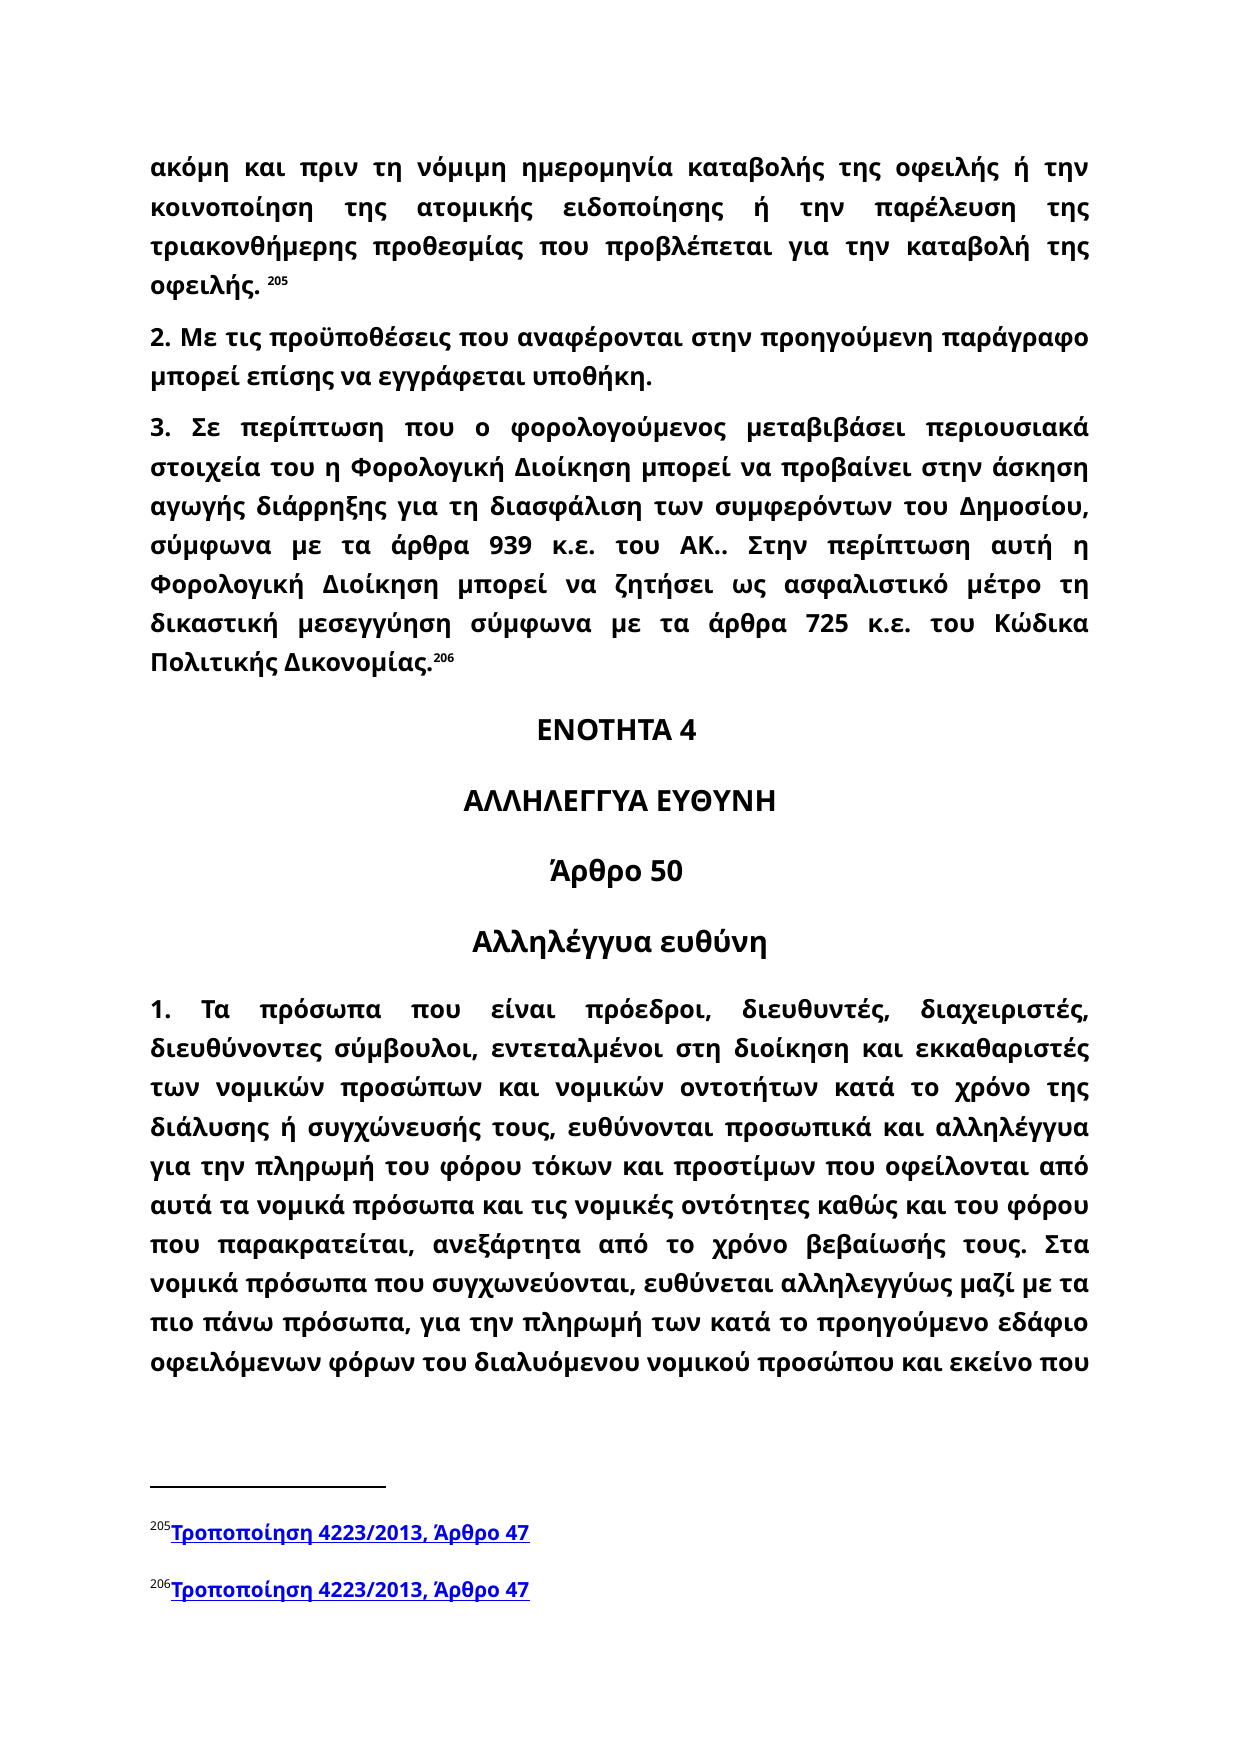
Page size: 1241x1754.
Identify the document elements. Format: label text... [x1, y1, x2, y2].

text 1. Τα πρόσωπα που είναι πρόεδροι, διευθυντές, διαχειριστές, διευθύνοντες σύμβουλοι, εντεταλμένοι στη διοίκηση και εκκαθαριστές των νομικών προσώπων και νομικών οντοτήτων κατά το χρόνο της διάλυσης ή συγχώνευσής τους, ευθύνονται προσωπικά και αλληλέγγυα για την πληρωμή του φόρου τόκων και προστίμων που οφείλονται από αυτά τα νομικά πρόσωπα και τις νομικές οντότητες καθώς και του φόρου που παρακρατείται, ανεξάρτητα από το χρόνο βεβαίωσής τους. Στα νομικά πρόσωπα που συγχωνεύονται, ευθύνεται αλληλεγγύως μαζί με τα πιο πάνω πρόσωπα, για την πληρωμή των κατά το προηγούμενο εδάφιο οφειλόμενων φόρων του διαλυόμενου νομικού προσώπου και εκείνο που [150, 992, 1090, 1378]
subtitle Αλληλέγγυα ευθύνη [150, 921, 1090, 961]
text Τροποποίηση 4223/2013, Άρθρο 47 [150, 1518, 1090, 1546]
text Τροποποίηση 4223/2013, Άρθρο 47 [150, 1576, 1090, 1604]
text ακόμη και πριν τη νόμιμη ημερομηνία καταβολής της οφειλής ή την κοινοποίηση της ατομικής ειδοποίησης ή την παρέλευση της τριακονθήμερης προθεσμίας που προβλέπεται για την καταβολή της οφειλής. [150, 150, 1090, 302]
text 2. Με τις προϋποθέσεις που αναφέρονται στην προηγούμενη παράγραφο μπορεί επίσης να εγγράφεται υποθήκη. [150, 319, 1090, 392]
subtitle ΑΛΛΗΛΕΓΓΥΑ ΕΥΘΥΝΗ [150, 780, 1090, 819]
subtitle Άρθρο 50 [150, 850, 1090, 890]
text 3. Σε περίπτωση που ο φορολογούμενος μεταβιβάσει περιουσιακά στοιχεία του η Φορολογική Διοίκηση μπορεί να προβαίνει στην άσκηση αγωγής διάρρηξης για τη διασφάλιση των συμφερόντων του Δημοσίου, σύμφωνα με τα άρθρα 939 κ.ε. του ΑΚ.. Στην περίπτωση αυτή η Φορολογική Διοίκηση μπορεί να ζητήσει ως ασφαλιστικό μέτρο τη δικαστική μεσεγγύηση σύμφωνα με τα άρθρα 725 κ.ε. του Κώδικα Πολιτικής Δικονομίας. [150, 410, 1090, 679]
subtitle ΕΝΟΤΗΤΑ 4 [150, 709, 1090, 749]
